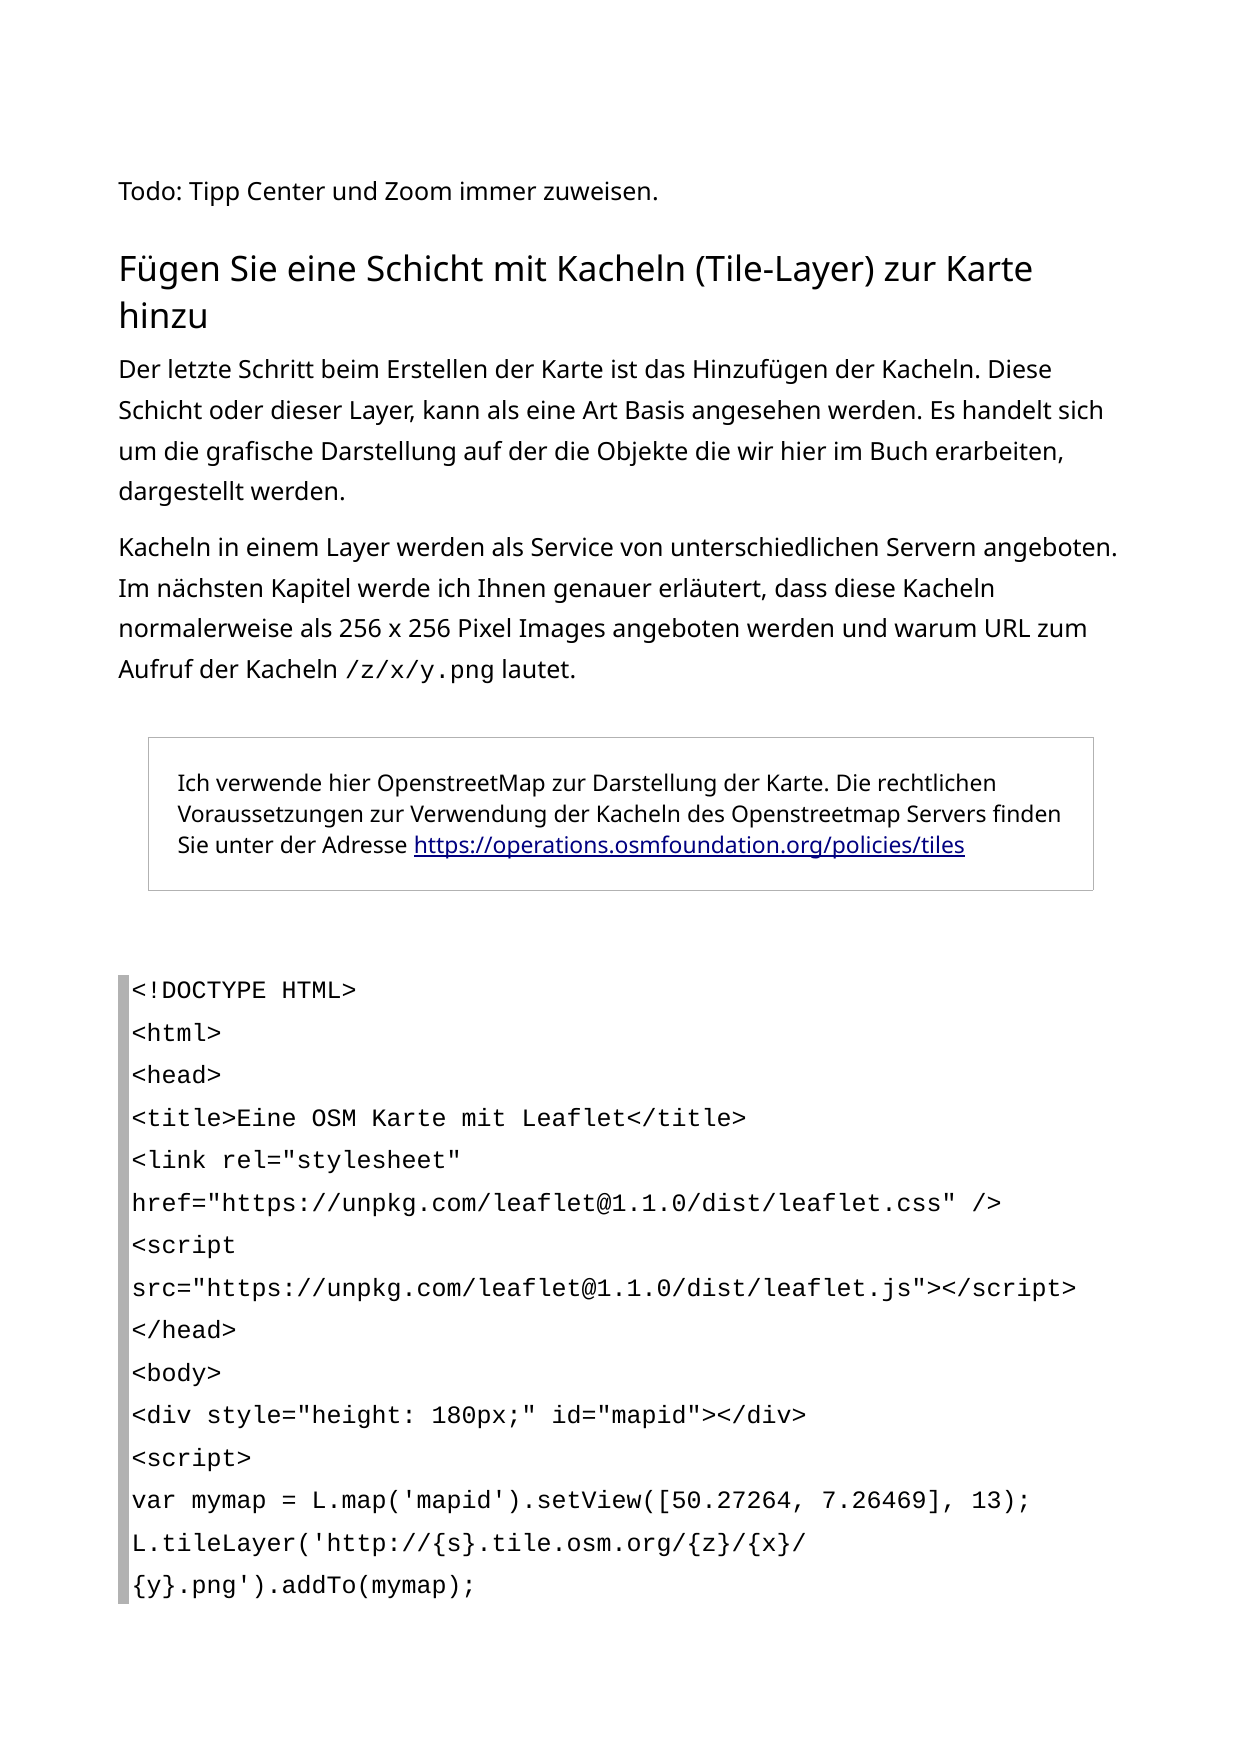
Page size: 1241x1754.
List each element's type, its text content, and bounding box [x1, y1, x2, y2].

text <html> [129, 1017, 1122, 1048]
text Ich verwende hier OpenstreetMap zur Darstellung der Karte. Die rechtlichen Voraussetzungen zur Verwendung der Kacheln des Openstreetmap Servers finden Sie unter der Adresse https://operations.osmfoundation.org/policies/tiles [149, 738, 1093, 890]
text <div style="height: 180px;" id="mapid"></div> [129, 1400, 1122, 1431]
text Todo: Tipp Center und Zoom immer zuweisen. [118, 173, 1122, 208]
text <!DOCTYPE HTML> [129, 975, 1122, 1006]
text L.tileLayer('http://{s}.tile.osm.org/{z}/{x}/{y}.png').addTo(mymap); [129, 1527, 1122, 1604]
text </head> [129, 1315, 1122, 1346]
text <link rel="stylesheet" href="https://unpkg.com/leaflet@1.1.0/dist/leaflet.css" /> [129, 1145, 1122, 1218]
text <head> [129, 1060, 1122, 1091]
text <body> [129, 1357, 1122, 1388]
text <title>Eine OSM Karte mit Leaflet</title> [129, 1102, 1122, 1133]
text Der letzte Schritt beim Erstellen der Karte ist das Hinzufügen der Kacheln. Diese Schicht oder dieser Layer, kann als eine Art Basis angesehen werden. Es handelt sich um die grafische Darstellung auf der die Objekte die wir hier im Buch erarbeiten, dargestellt werden. [118, 351, 1122, 508]
text <script> [129, 1442, 1122, 1473]
subtitle Fügen Sie eine Schicht mit Kacheln (Tile-Layer) zur Karte hinzu [118, 243, 1122, 339]
text var mymap = L.map('mapid').setView([50.27264, 7.26469], 13); [129, 1485, 1122, 1516]
text <script src="https://unpkg.com/leaflet@1.1.0/dist/leaflet.js"></script> [129, 1230, 1122, 1303]
text Kacheln in einem Layer werden als Service von unterschiedlichen Servern angeboten. Im nächsten Kapitel werde ich Ihnen genauer erläutert, dass diese Kacheln normalerweise als 256 x 256 Pixel Images angeboten werden und warum URL zum Aufruf der Kacheln /z/x/y.png lautet. [118, 529, 1122, 686]
